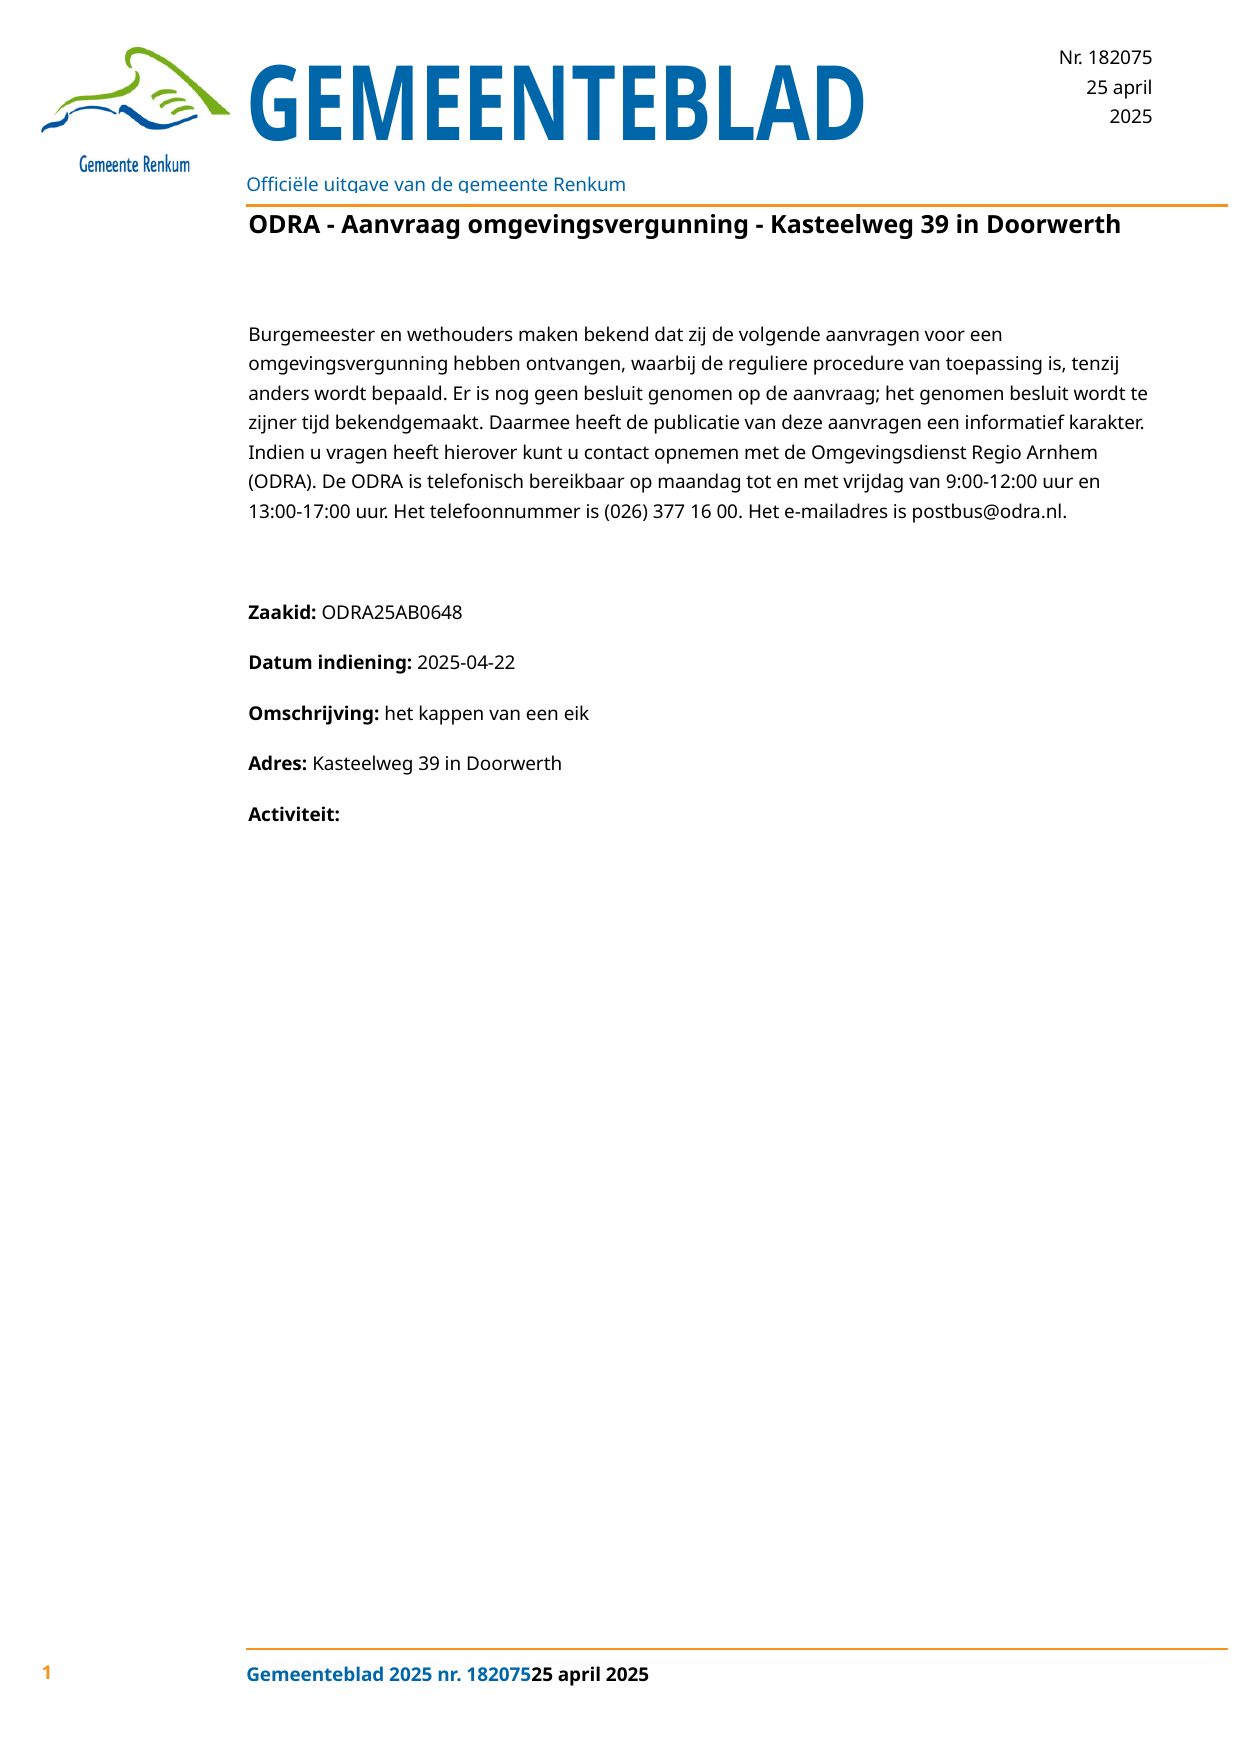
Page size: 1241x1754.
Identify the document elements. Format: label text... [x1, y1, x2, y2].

text Adres: Kasteelweg 39 in Doorwerth [248, 750, 1152, 776]
text ODRA - Aanvraag omgevingsvergunning - Kasteelweg 39 in Doorwerth [248, 207, 1152, 241]
text Omschrijving: het kappen van een eik [248, 700, 1152, 726]
text Zaakid: ODRA25AB0648 [248, 599, 1152, 625]
picture [41, 47, 231, 172]
text Activiteit: [248, 801, 1152, 826]
text Datum indiening: 2025-04-22 [248, 649, 1152, 675]
text Burgemeester en wethouders maken bekend dat zij de volgende aanvragen voor een omgevingsvergunning hebben ontvangen, waarbij de reguliere procedure van toepassing is, tenzij anders wordt bepaald. Er is nog geen besluit genomen op de aanvraag; het genomen besluit wordt te zijner tijd bekendgemaakt. Daarmee heeft de publicatie van deze aanvragen een informatief karakter. Indien u vragen heeft hierover kunt u contact opnemen met de Omgevingsdienst Regio Arnhem (ODRA). De ODRA is telefonisch bereikbaar op maandag tot en met vrijdag van 9:00-12:00 uur en 13:00-17:00 uur. Het telefoonnummer is (026) 377 16 00. Het e-mailadres is postbus@odra.nl. [248, 321, 1152, 524]
